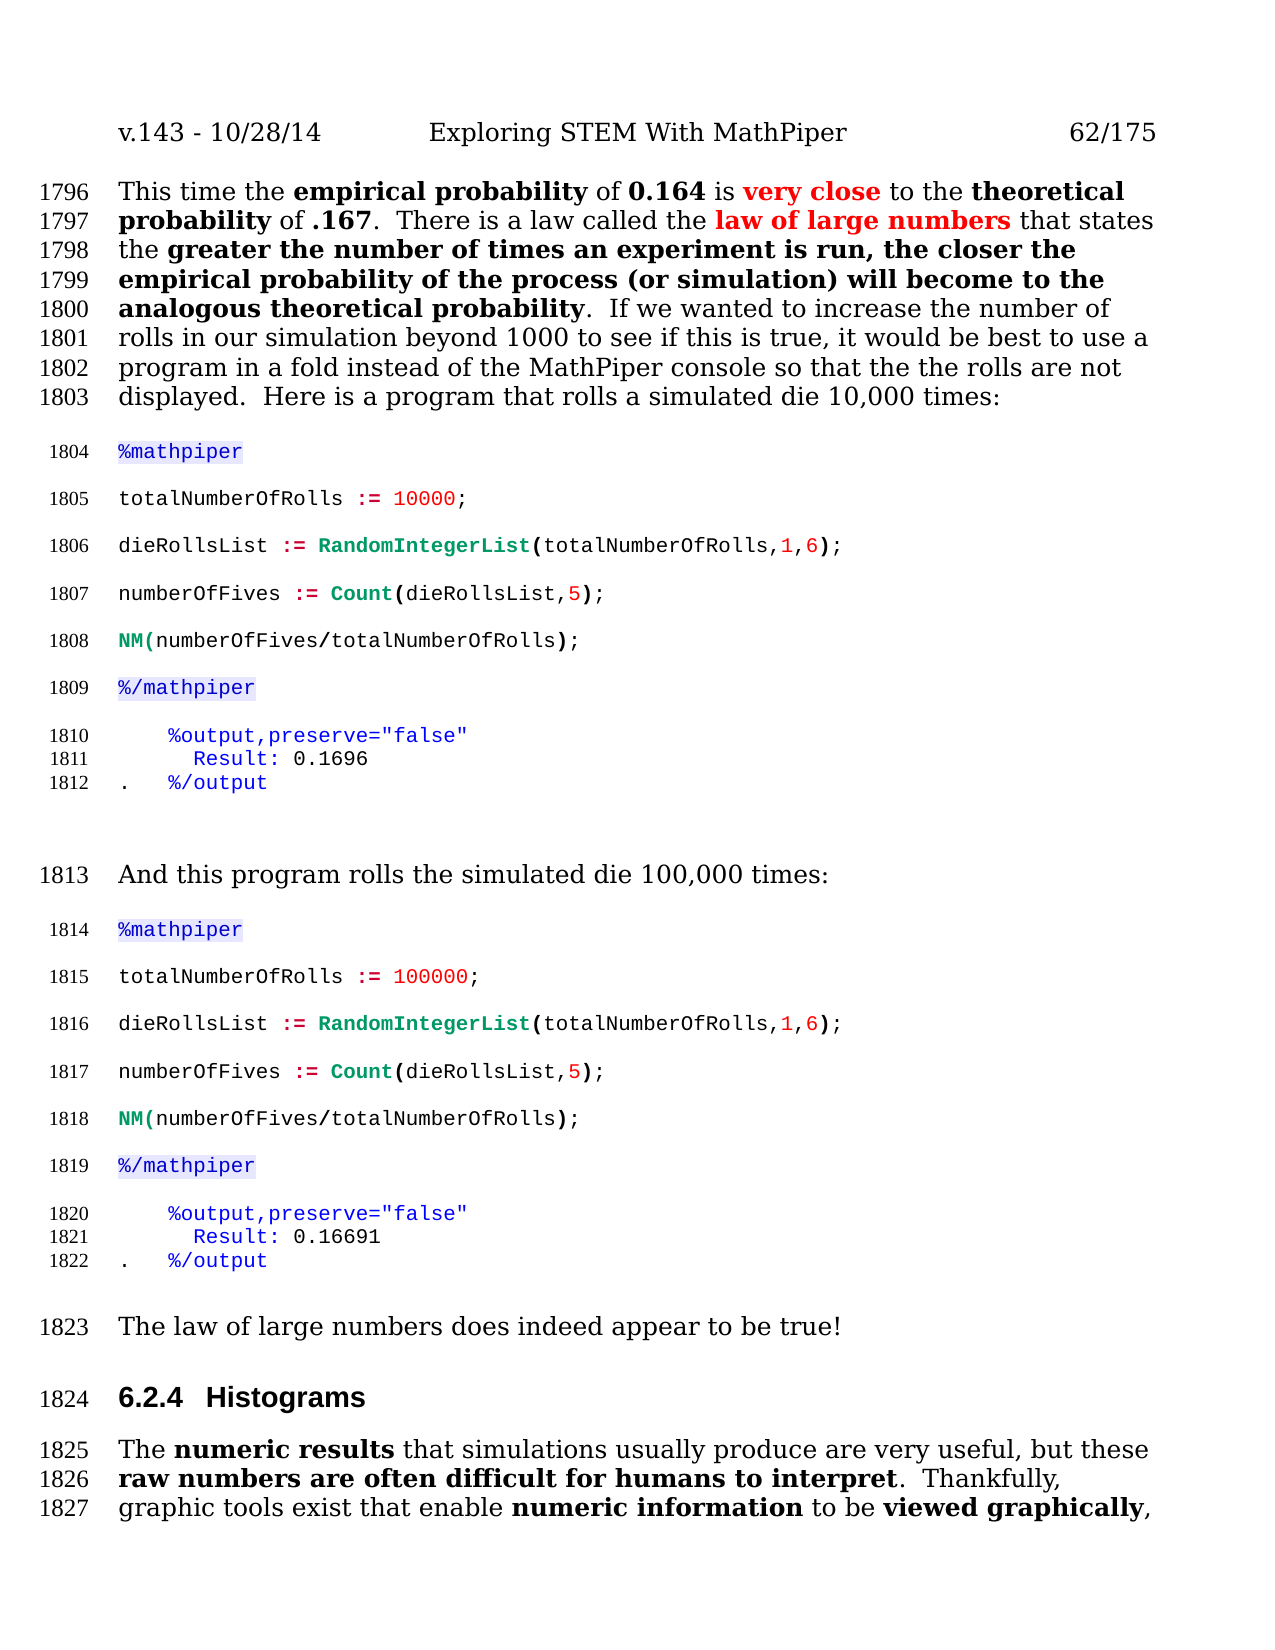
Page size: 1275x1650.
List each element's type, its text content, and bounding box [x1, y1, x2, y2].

text The law of large numbers does indeed appear to be true! [118, 1312, 1157, 1341]
subtitle Histograms [118, 1380, 1157, 1414]
text And this program rolls the simulated die 100,000 times: [118, 860, 1157, 889]
text totalNumberOfRolls := 100000; [118, 966, 1157, 990]
text . %/output [118, 772, 1157, 796]
text This time the empirical probability of 0.164 is very close to the theoretical probability of .167. There is a law called the law of large numbers that states the greater the number of times an experiment is run, the closer the empirical probability of the process (or simulation) will become to the analogous theoretical probability. If we wanted to increase the number of rolls in our simulation beyond 1000 to see if this is true, it would be best to use a program in a fold instead of the MathPiper console so that the the rolls are not displayed. Here is a program that rolls a simulated die 10,000 times: [118, 177, 1157, 411]
text dieRollsList := RandomIntegerList(totalNumberOfRolls,1,6); [118, 1013, 1157, 1037]
text totalNumberOfRolls := 10000; [118, 488, 1157, 512]
text %output,preserve="false" [118, 1202, 1157, 1226]
text %mathpiper [118, 919, 1157, 942]
text The numeric results that simulations usually produce are very useful, but these raw numbers are often difficult for humans to interpret. Thankfully, graphic tools exist that enable numeric information to be viewed graphically, [118, 1434, 1157, 1523]
text numberOfFives := Count(dieRollsList,5); [118, 583, 1157, 606]
text %mathpiper [118, 441, 1157, 464]
text %/mathpiper [118, 1155, 1157, 1179]
text Result: 0.16691 [118, 1226, 1157, 1250]
text %output,preserve="false" [118, 724, 1157, 748]
text numberOfFives := Count(dieRollsList,5); [118, 1061, 1157, 1084]
text Result: 0.1696 [118, 748, 1157, 772]
text NM(numberOfFives/totalNumberOfRolls); [118, 1108, 1157, 1132]
text %/mathpiper [118, 677, 1157, 701]
text NM(numberOfFives/totalNumberOfRolls); [118, 630, 1157, 654]
text . %/output [118, 1250, 1157, 1273]
text dieRollsList := RandomIntegerList(totalNumberOfRolls,1,6); [118, 535, 1157, 559]
